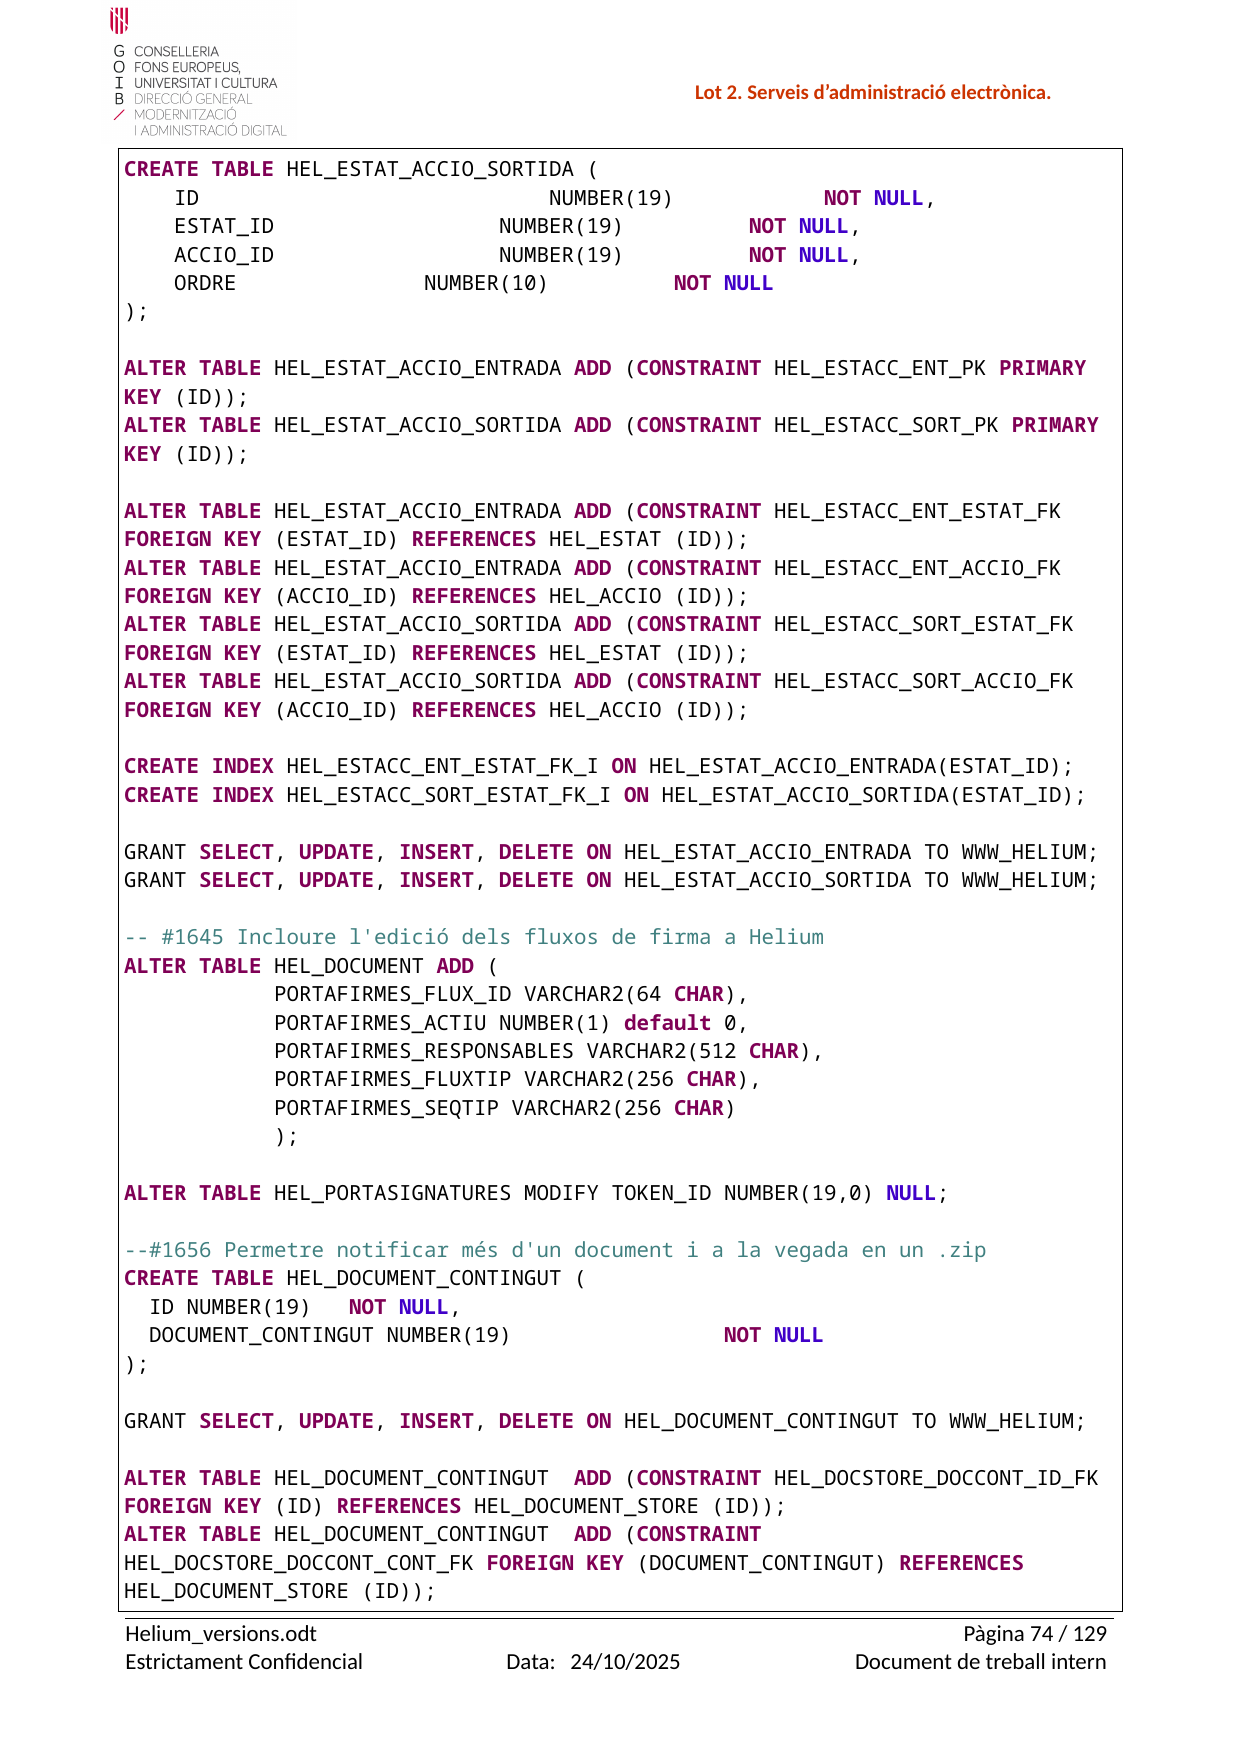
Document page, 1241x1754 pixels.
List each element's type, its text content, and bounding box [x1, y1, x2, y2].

table_header CREATE TABLE HEL_ESTAT_ACCIO_SORTIDA ( ID NUMBER(19) NOT NULL, ESTAT_ID NUMBER(19) NOT NULL, ACCIO_ID NUMBER(19) NOT NULL, ORDRE NUMBER(10) NOT NULL ); ALTER TABLE HEL_ESTAT_ACCIO_ENTRADA ADD (CONSTRAINT HEL_ESTACC_ENT_PK PRIMARY KEY (ID)); ALTER TABLE HEL_ESTAT_ACCIO_SORTIDA ADD (CONSTRAINT HEL_ESTACC_SORT_PK PRIMARY KEY (ID)); ALTER TABLE HEL_ESTAT_ACCIO_ENTRADA ADD (CONSTRAINT HEL_ESTACC_ENT_ESTAT_FK FOREIGN KEY (ESTAT_ID) REFERENCES HEL_ESTAT (ID)); ALTER TABLE HEL_ESTAT_ACCIO_ENTRADA ADD (CONSTRAINT HEL_ESTACC_ENT_ACCIO_FK FOREIGN KEY (ACCIO_ID) REFERENCES HEL_ACCIO (ID)); ALTER TABLE HEL_ESTAT_ACCIO_SORTIDA ADD (CONSTRAINT HEL_ESTACC_SORT_ESTAT_FK FOREIGN KEY (ESTAT_ID) REFERENCES HEL_ESTAT (ID)); ALTER TABLE HEL_ESTAT_ACCIO_SORTIDA ADD (CONSTRAINT HEL_ESTACC_SORT_ACCIO_FK FOREIGN KEY (ACCIO_ID) REFERENCES HEL_ACCIO (ID)); CREATE INDEX HEL_ESTACC_ENT_ESTAT_FK_I ON HEL_ESTAT_ACCIO_ENTRADA(ESTAT_ID); CREATE INDEX HEL_ESTACC_SORT_ESTAT_FK_I ON HEL_ESTAT_ACCIO_SORTIDA(ESTAT_ID); GRANT SELECT, UPDATE, INSERT, DELETE ON HEL_ESTAT_ACCIO_ENTRADA TO WWW_HELIUM; GRANT SELECT, UPDATE, INSERT, DELETE ON HEL_ESTAT_ACCIO_SORTIDA TO WWW_HELIUM; -- #1645 Incloure l'edició dels fluxos de firma a Helium ALTER TABLE HEL_DOCUMENT ADD ( PORTAFIRMES_FLUX_ID VARCHAR2(64 CHAR), PORTAFIRMES_ACTIU NUMBER(1) default 0, PORTAFIRMES_RESPONSABLES VARCHAR2(512 CHAR), PORTAFIRMES_FLUXTIP VARCHAR2(256 CHAR), PORTAFIRMES_SEQTIP VARCHAR2(256 CHAR) ); ALTER TABLE HEL_PORTASIGNATURES MODIFY TOKEN_ID NUMBER(19,0) NULL; --#1656 Permetre notificar més d'un document i a la vegada en un .zip CREATE TABLE HEL_DOCUMENT_CONTINGUT ( ID NUMBER(19) NOT NULL, DOCUMENT_CONTINGUT NUMBER(19) NOT NULL ); GRANT SELECT, UPDATE, INSERT, DELETE ON HEL_DOCUMENT_CONTINGUT TO WWW_HELIUM; ALTER TABLE HEL_DOCUMENT_CONTINGUT ADD (CONSTRAINT HEL_DOCSTORE_DOCCONT_ID_FK FOREIGN KEY (ID) REFERENCES HEL_DOCUMENT_STORE (ID)); ALTER TABLE HEL_DOCUMENT_CONTINGUT ADD (CONSTRAINT HEL_DOCSTORE_DOCCONT_CONT_FK FOREIGN KEY (DOCUMENT_CONTINGUT) REFERENCES HEL_DOCUMENT_STORE (ID)); [119, 149, 1122, 1611]
picture [100, 0, 297, 144]
